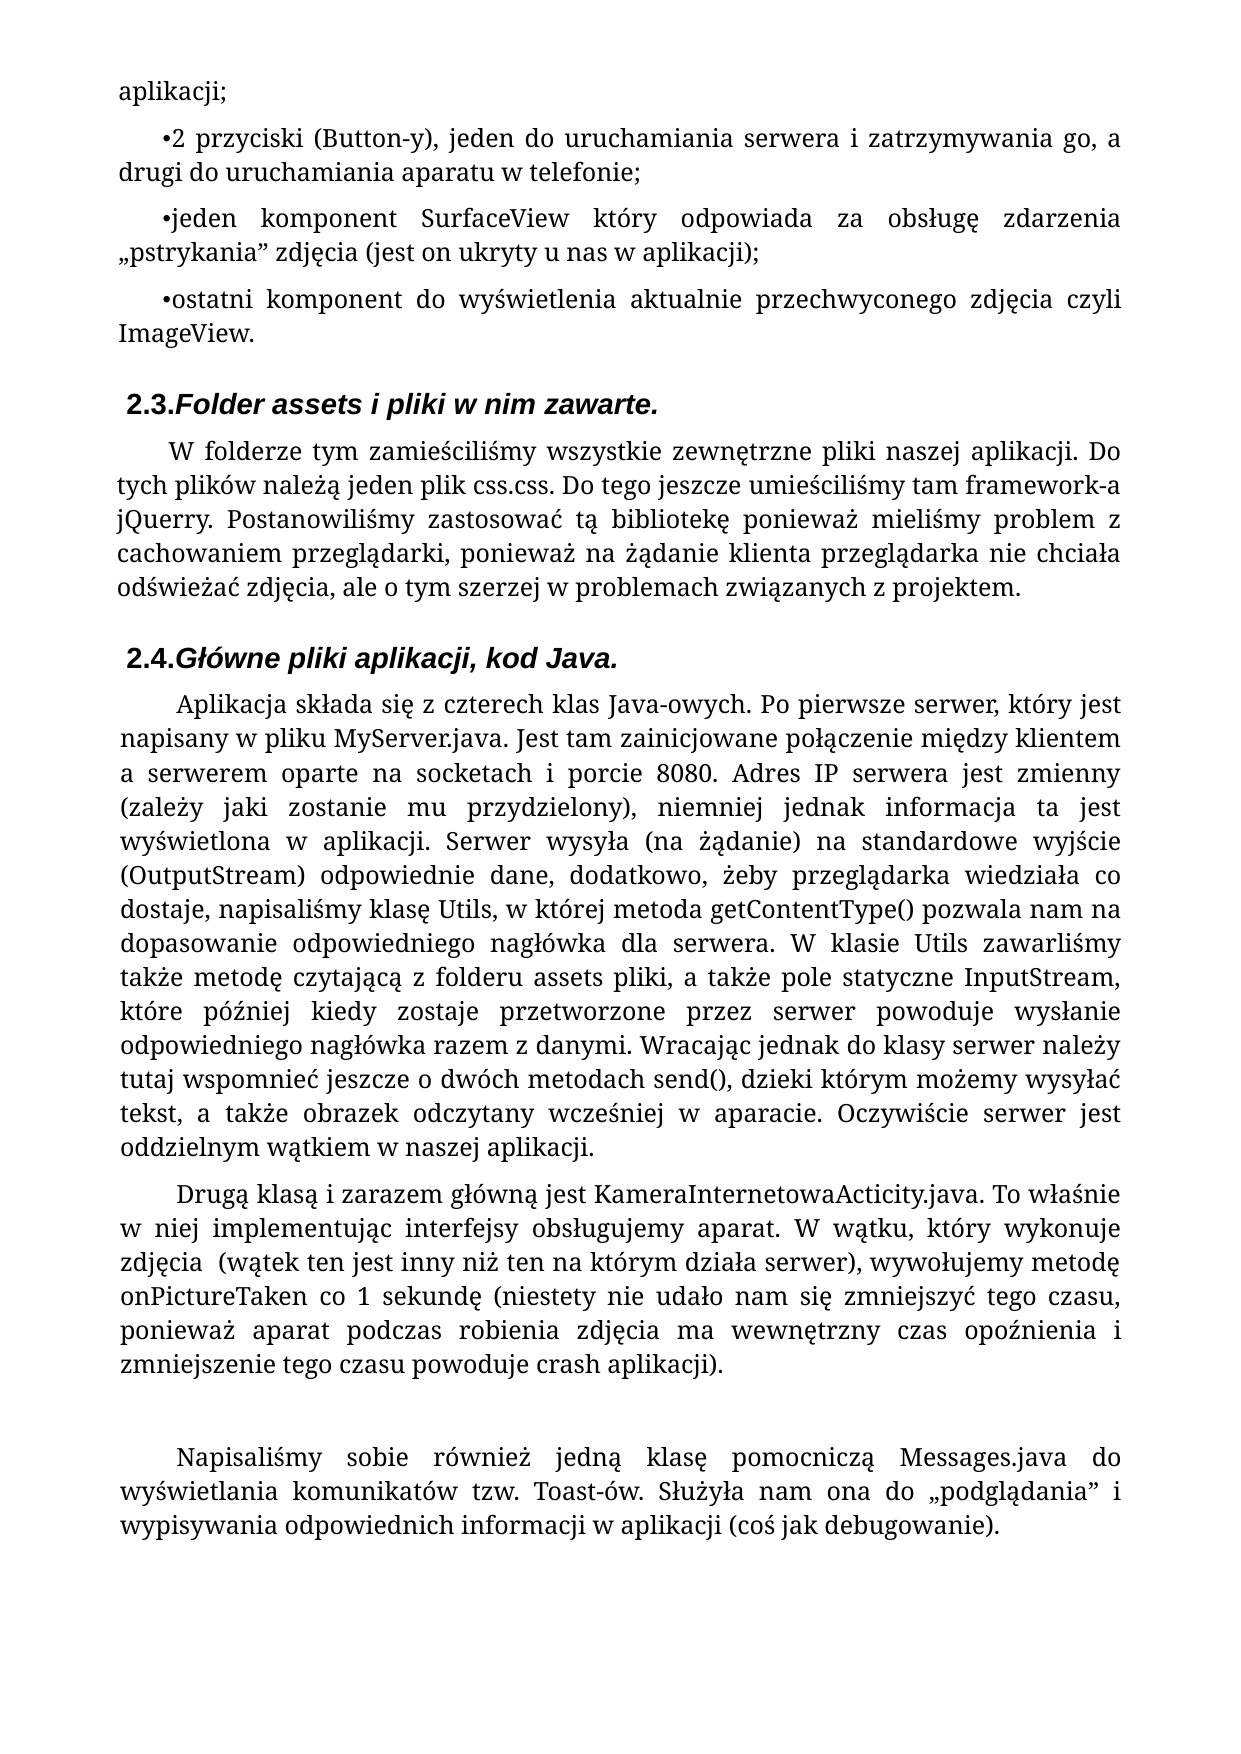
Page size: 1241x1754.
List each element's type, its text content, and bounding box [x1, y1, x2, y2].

list ostatni komponent do wyświetlenia aktualnie przechwyconego zdjęcia czyli ImageView. [118, 282, 1122, 350]
text Drugą klasą i zarazem główną jest KameraInternetowaActicity.java. To właśnie w niej implementując interfejsy obsługujemy aparat. W wątku, który wykonuje zdjęcia (wątek ten jest inny niż ten na którym działa serwer), wywołujemy metodę onPictureTaken co 1 sekundę (niestety nie udało nam się zmniejszyć tego czasu, ponieważ aparat podczas robienia zdjęcia ma wewnętrzny czas opoźnienia i zmniejszenie tego czasu powoduje crash aplikacji). [120, 1176, 1122, 1381]
list 2 przyciski (Button-y), jeden do uruchamiania serwera i zatrzymywania go, a drugi do uruchamiania aparatu w telefonie; [118, 120, 1122, 188]
text Napisaliśmy sobie również jedną klasę pomocniczą Messages.java do wyświetlania komunikatów tzw. Toast-ów. Służyła nam ona do „podglądania” i wypisywania odpowiednich informacji w aplikacji (coś jak debugowanie). [120, 1440, 1122, 1542]
list aplikacji; [118, 74, 1122, 108]
list jeden komponent SurfaceView który odpowiada za obsługę zdarzenia „pstrykania” zdjęcia (jest on ukryty u nas w aplikacji); [118, 201, 1122, 269]
subtitle Główne pliki aplikacji, kod Java. [118, 641, 1122, 674]
text Aplikacja składa się z czterech klas Java-owych. Po pierwsze serwer, który jest napisany w pliku MyServer.java. Jest tam zainicjowane połączenie między klientem a serwerem oparte na socketach i porcie 8080. Adres IP serwera jest zmienny (zależy jaki zostanie mu przydzielony), niemniej jednak informacja ta jest wyświetlona w aplikacji. Serwer wysyła (na żądanie) na standardowe wyjście (OutputStream) odpowiednie dane, dodatkowo, żeby przeglądarka wiedziała co dostaje, napisaliśmy klasę Utils, w której metoda getContentType() pozwala nam na dopasowanie odpowiedniego nagłówka dla serwera. W klasie Utils zawarliśmy także metodę czytającą z folderu assets pliki, a także pole statyczne InputStream, które później kiedy zostaje przetworzone przez serwer powoduje wysłanie odpowiedniego nagłówka razem z danymi. Wracając jednak do klasy serwer należy tutaj wspomnieć jeszcze o dwóch metodach send(), dzieki którym możemy wysyłać tekst, a także obrazek odczytany wcześniej w aparacie. Oczywiście serwer jest oddzielnym wątkiem w naszej aplikacji. [120, 687, 1122, 1164]
text W folderze tym zamieściliśmy wszystkie zewnętrzne pliki naszej aplikacji. Do tych plików należą jeden plik css.css. Do tego jeszcze umieściliśmy tam framework-a jQuerry. Postanowiliśmy zastosować tą bibliotekę ponieważ mieliśmy problem z cachowaniem przeglądarki, ponieważ na żądanie klienta przeglądarka nie chciała odświeżać zdjęcia, ale o tym szerzej w problemach związanych z projektem. [117, 433, 1122, 603]
subtitle Folder assets i pliki w nim zawarte. [118, 387, 1122, 421]
